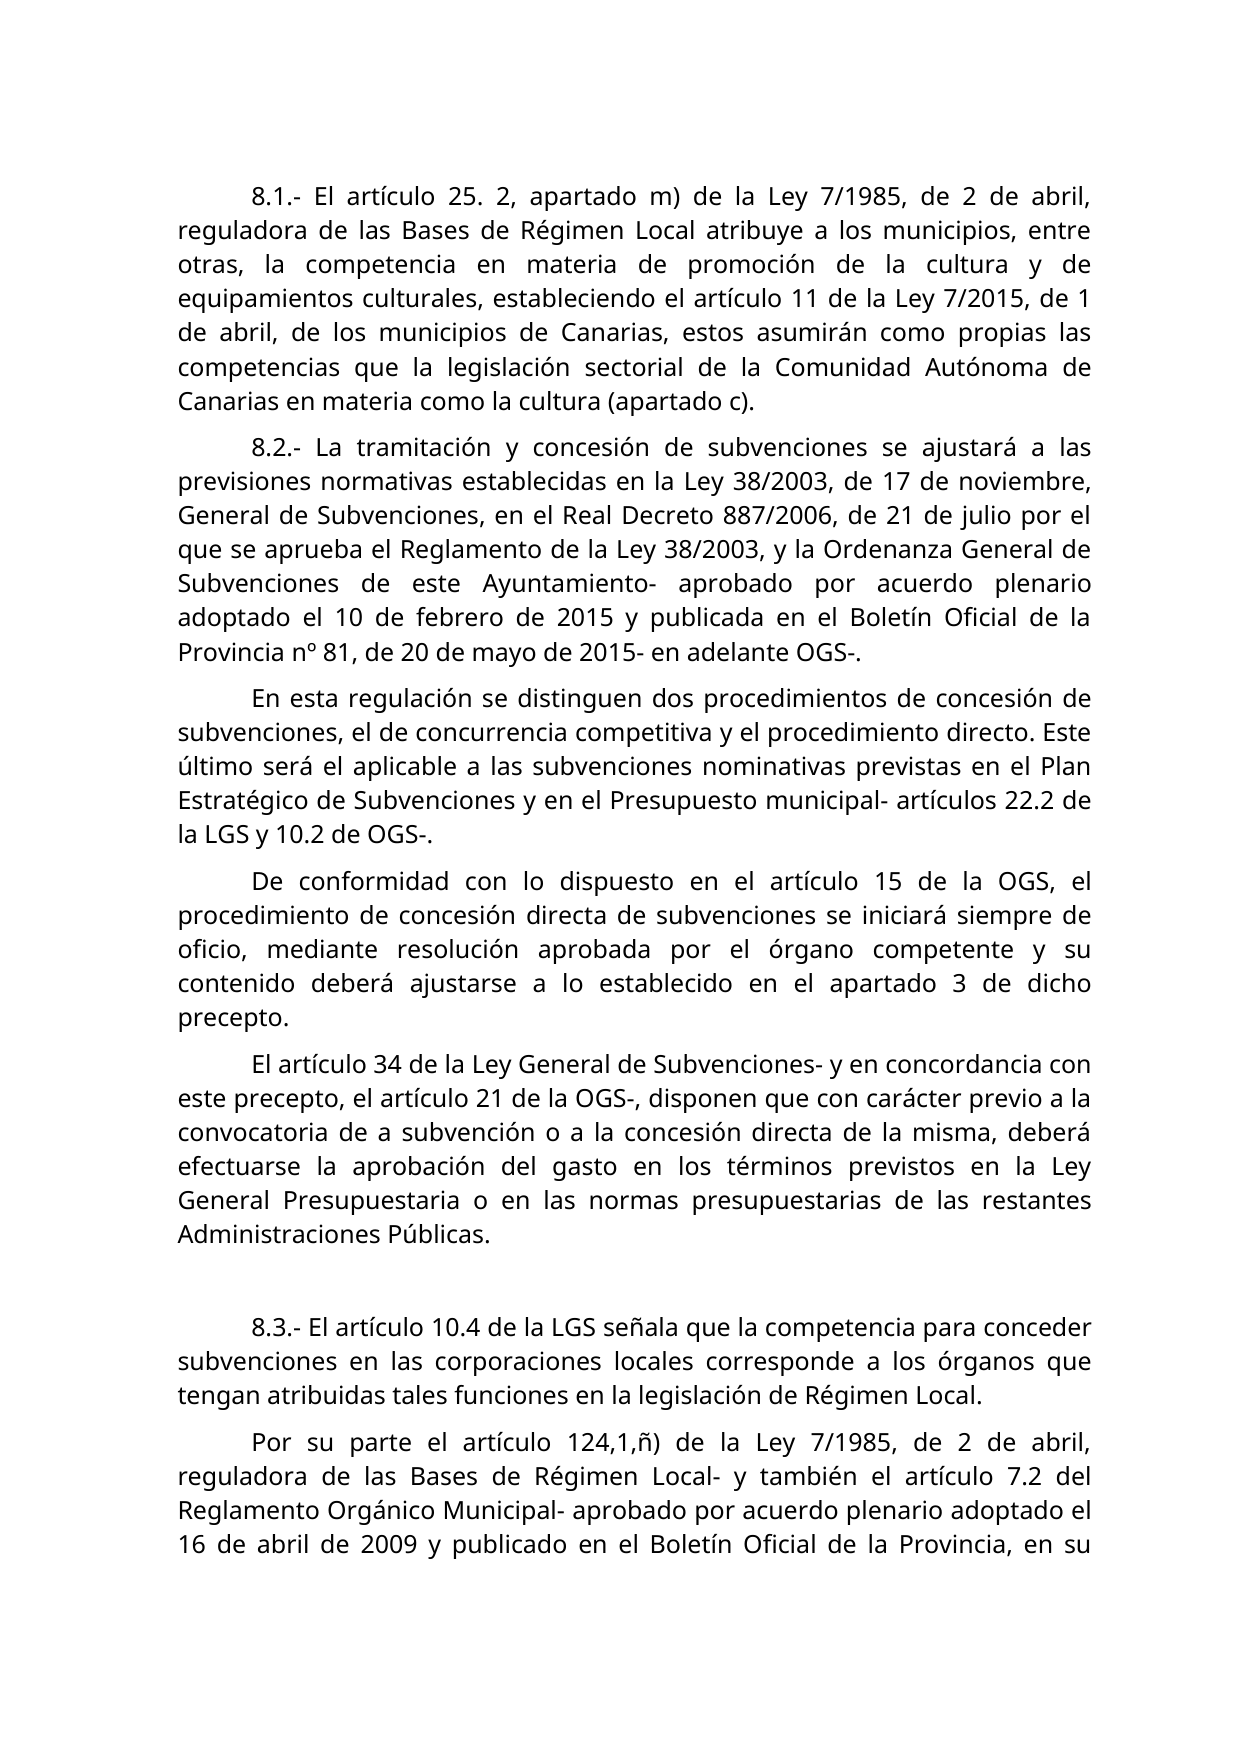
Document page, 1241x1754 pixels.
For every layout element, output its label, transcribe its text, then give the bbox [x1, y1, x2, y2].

text Por su parte el artículo 124,1,ñ) de la Ley 7/1985, de 2 de abril, reguladora de las Bases de Régimen Local- y también el artículo 7.2 del Reglamento Orgánico Municipal- aprobado por acuerdo plenario adoptado el 16 de abril de 2009 y publicado en el Boletín Oficial de la Provincia, en su [177, 1424, 1093, 1561]
text El artículo 34 de la Ley General de Subvenciones- y en concordancia con este precepto, el artículo 21 de la OGS-, disponen que con carácter previo a la convocatoria de a subvención o a la concesión directa de la misma, deberá efectuarse la aprobación del gasto en los términos previstos en la Ley General Presupuestaria o en las normas presupuestarias de las restantes Administraciones Públicas. [177, 1046, 1093, 1251]
text De conformidad con lo dispuesto en el artículo 15 de la OGS, el procedimiento de concesión directa de subvenciones se iniciará siempre de oficio, mediante resolución aprobada por el órgano competente y su contenido deberá ajustarse a lo establecido en el apartado 3 de dicho precepto. [177, 863, 1093, 1034]
text 8.3.- El artículo 10.4 de la LGS señala que la competencia para conceder subvenciones en las corporaciones locales corresponde a los órganos que tengan atribuidas tales funciones en la legislación de Régimen Local. [177, 1310, 1093, 1412]
text 8.2.- La tramitación y concesión de subvenciones se ajustará a las previsiones normativas establecidas en la Ley 38/2003, de 17 de noviembre, General de Subvenciones, en el Real Decreto 887/2006, de 21 de julio por el que se aprueba el Reglamento de la Ley 38/2003, y la Ordenanza General de Subvenciones de este Ayuntamiento- aprobado por acuerdo plenario adoptado el 10 de febrero de 2015 y publicada en el Boletín Oficial de la Provincia nº 81, de 20 de mayo de 2015- en adelante OGS-. [177, 430, 1093, 668]
text En esta regulación se distinguen dos procedimientos de concesión de subvenciones, el de concurrencia competitiva y el procedimiento directo. Este último será el aplicable a las subvenciones nominativas previstas en el Plan Estratégico de Subvenciones y en el Presupuesto municipal- artículos 22.2 de la LGS y 10.2 de OGS-. [177, 681, 1093, 851]
text 8.1.- El artículo 25. 2, apartado m) de la Ley 7/1985, de 2 de abril, reguladora de las Bases de Régimen Local atribuye a los municipios, entre otras, la competencia en materia de promoción de la cultura y de equipamientos culturales, estableciendo el artículo 11 de la Ley 7/2015, de 1 de abril, de los municipios de Canarias, estos asumirán como propias las competencias que la legislación sectorial de la Comunidad Autónoma de Canarias en materia como la cultura (apartado c). [177, 179, 1093, 417]
